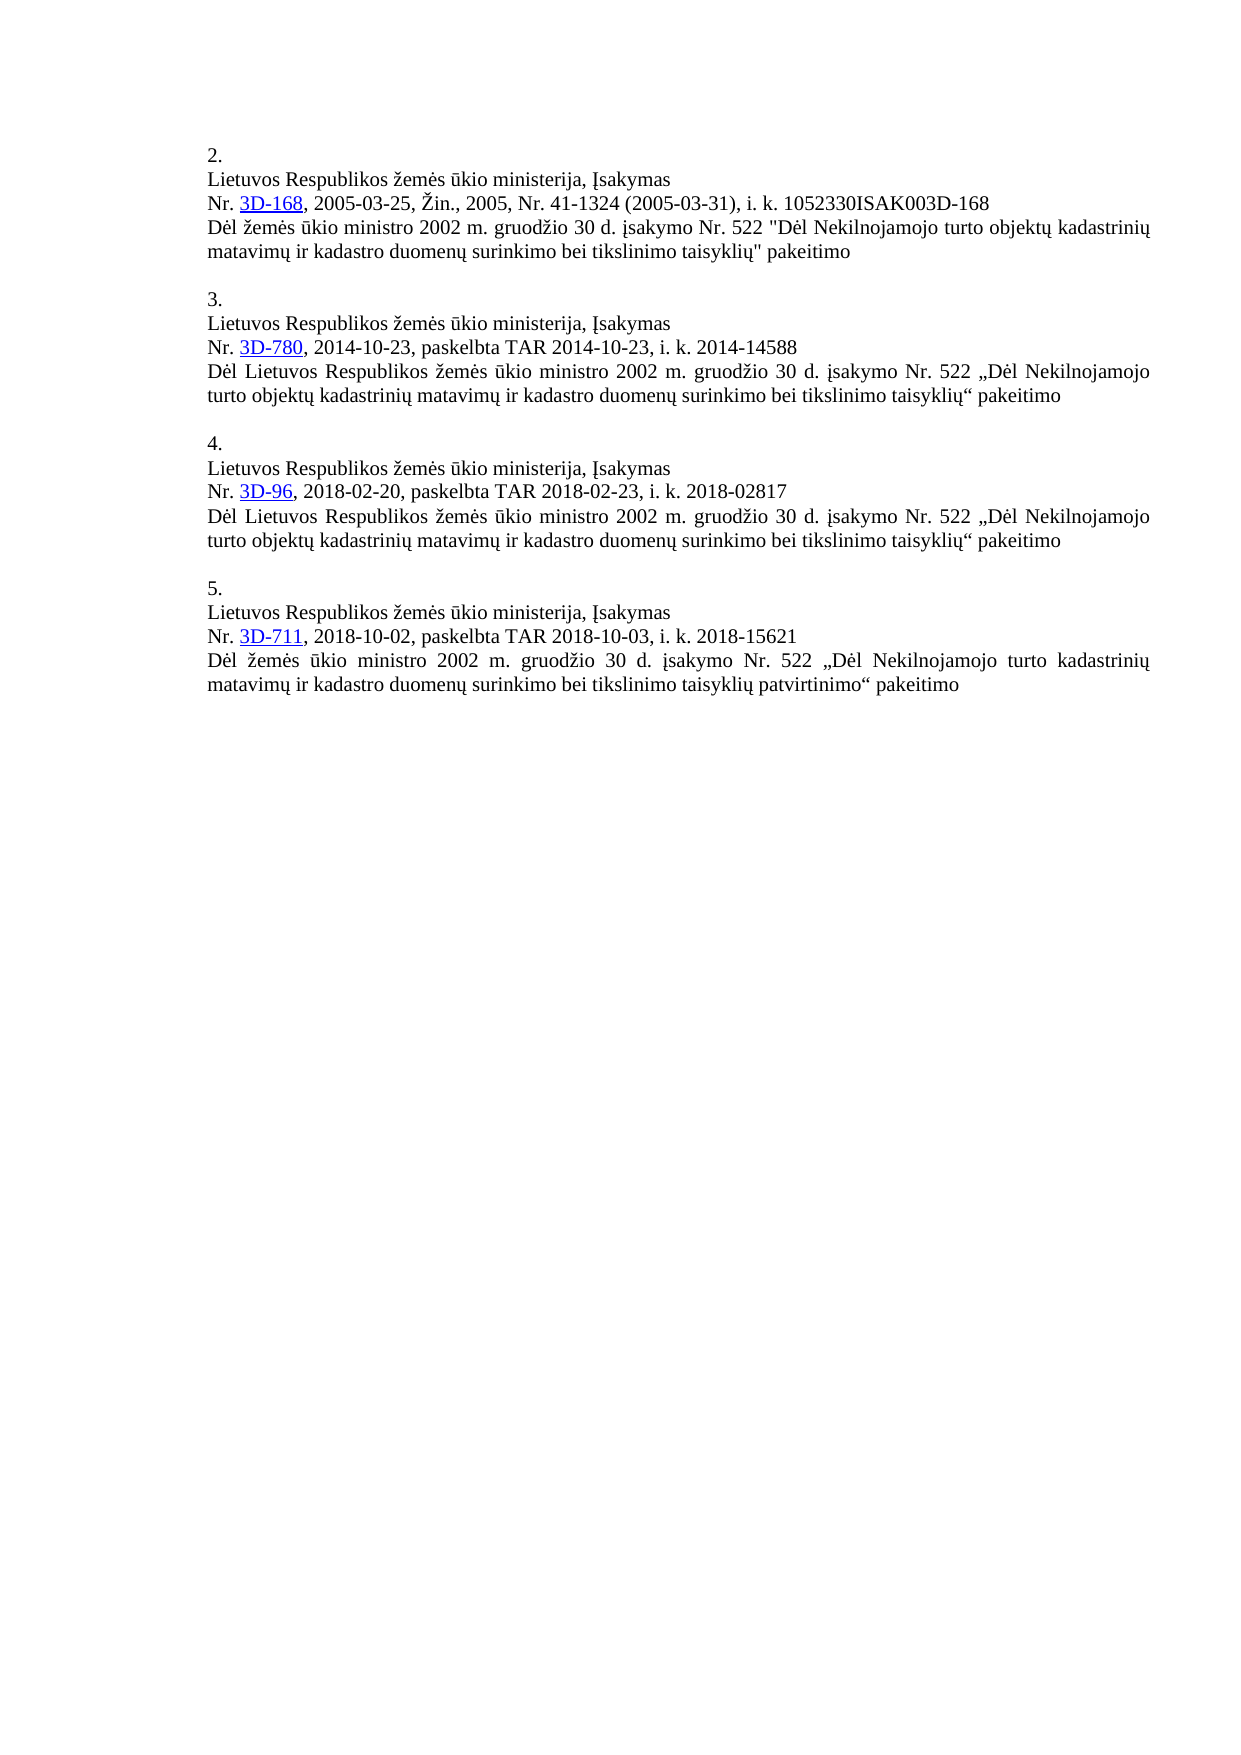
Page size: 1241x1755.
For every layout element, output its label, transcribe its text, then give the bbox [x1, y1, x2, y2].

text Dėl žemės ūkio ministro 2002 m. gruodžio 30 d. įsakymo Nr. 522 "Dėl Nekilnojamojo turto objektų kadastrinių matavimų ir kadastro duomenų surinkimo bei tikslinimo taisyklių" pakeitimo [207, 215, 1152, 263]
text Lietuvos Respublikos žemės ūkio ministerija, Įsakymas [207, 311, 1152, 335]
text Nr. 3D-96, 2018-02-20, paskelbta TAR 2018-02-23, i. k. 2018-02817 [207, 479, 1152, 503]
text Lietuvos Respublikos žemės ūkio ministerija, Įsakymas [207, 167, 1152, 191]
text Nr. 3D-711, 2018-10-02, paskelbta TAR 2018-10-03, i. k. 2018-15621 [207, 624, 1152, 648]
text 2. [207, 143, 1152, 167]
text 3. [207, 287, 1152, 311]
text Dėl Lietuvos Respublikos žemės ūkio ministro 2002 m. gruodžio 30 d. įsakymo Nr. 522 „Dėl Nekilnojamojo turto objektų kadastrinių matavimų ir kadastro duomenų surinkimo bei tikslinimo taisyklių“ pakeitimo [207, 503, 1152, 552]
text Nr. 3D-780, 2014-10-23, paskelbta TAR 2014-10-23, i. k. 2014-14588 [207, 335, 1152, 359]
text Dėl Lietuvos Respublikos žemės ūkio ministro 2002 m. gruodžio 30 d. įsakymo Nr. 522 „Dėl Nekilnojamojo turto objektų kadastrinių matavimų ir kadastro duomenų surinkimo bei tikslinimo taisyklių“ pakeitimo [207, 359, 1152, 407]
text Nr. 3D-168, 2005-03-25, Žin., 2005, Nr. 41-1324 (2005-03-31), i. k. 1052330ISAK003D-168 [207, 191, 1152, 215]
text Lietuvos Respublikos žemės ūkio ministerija, Įsakymas [207, 600, 1152, 624]
text 5. [207, 576, 1152, 600]
text 4. [207, 431, 1152, 455]
text Dėl žemės ūkio ministro 2002 m. gruodžio 30 d. įsakymo Nr. 522 „Dėl Nekilnojamojo turto kadastrinių matavimų ir kadastro duomenų surinkimo bei tikslinimo taisyklių patvirtinimo“ pakeitimo [207, 648, 1152, 696]
text Lietuvos Respublikos žemės ūkio ministerija, Įsakymas [207, 455, 1152, 479]
